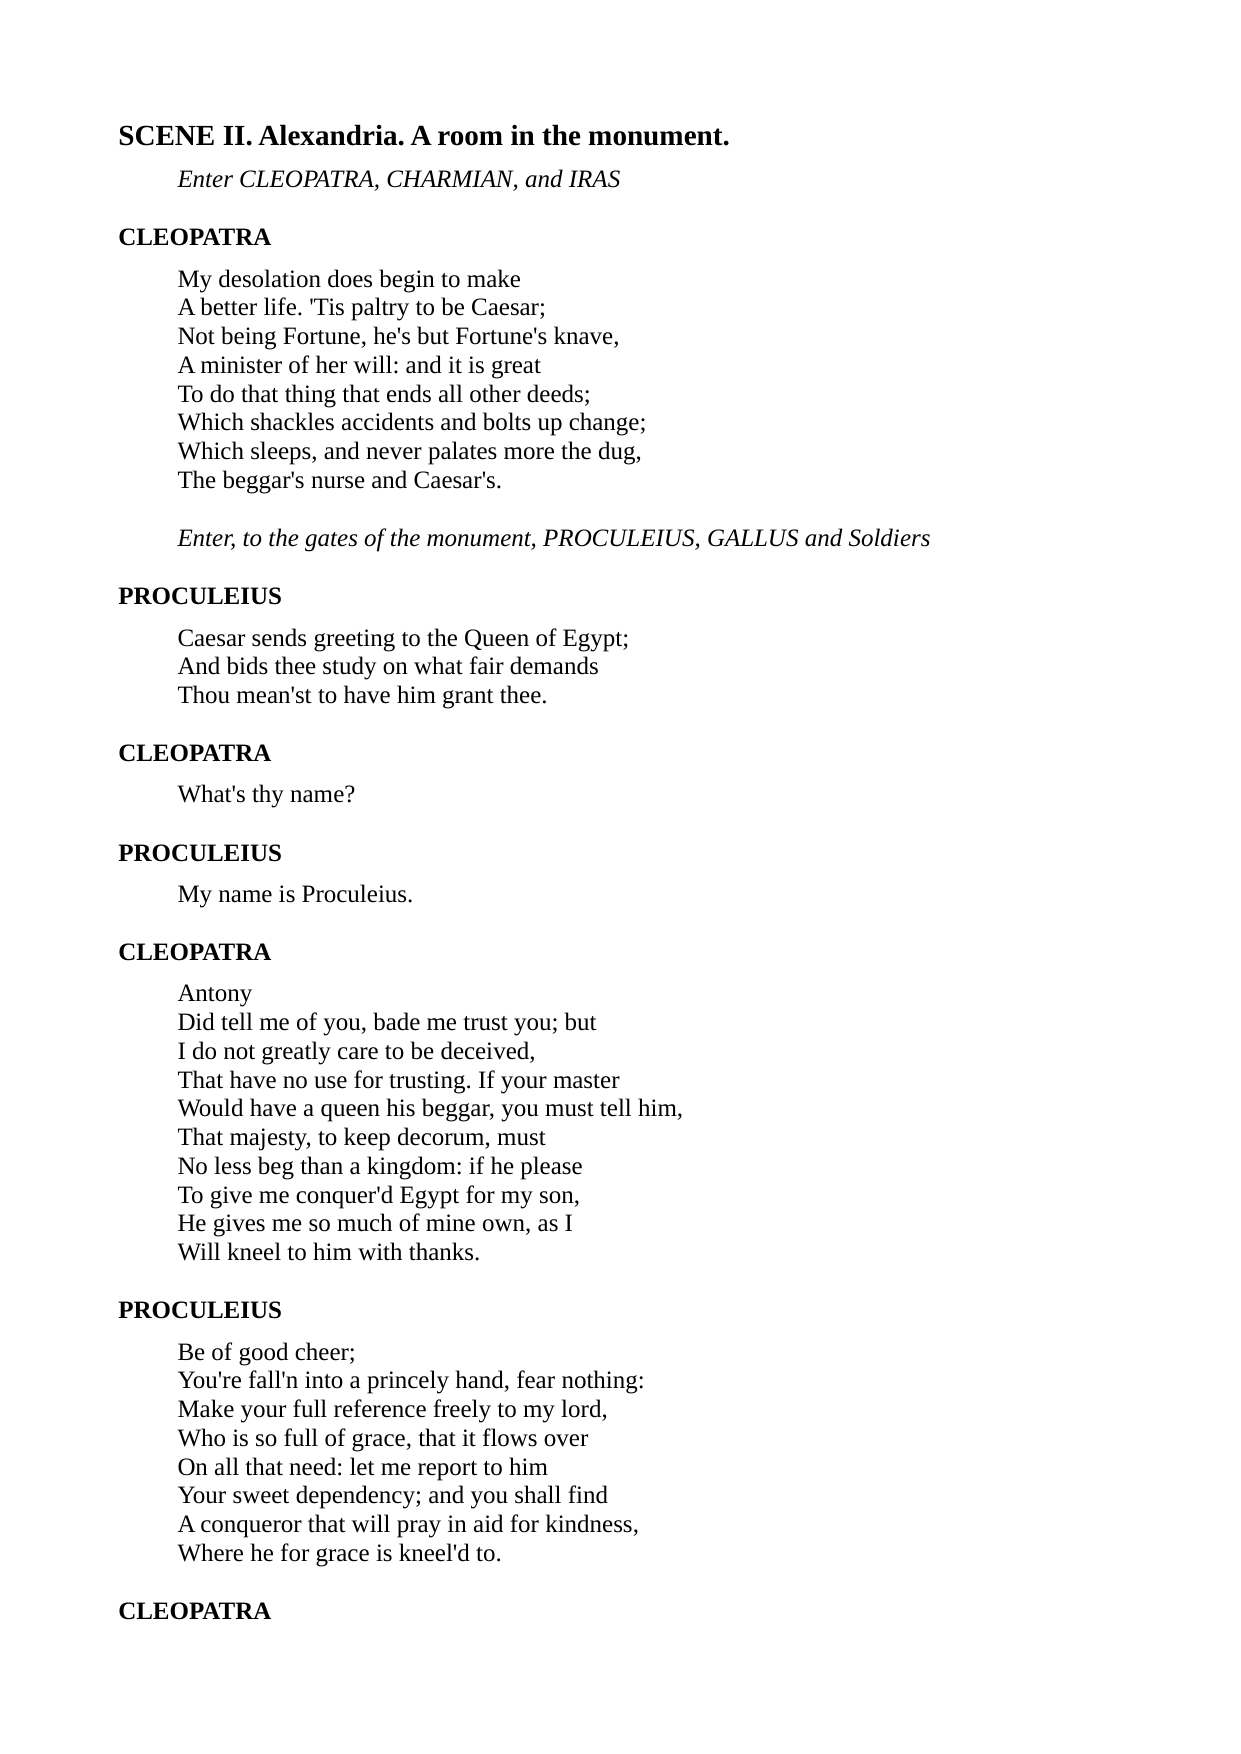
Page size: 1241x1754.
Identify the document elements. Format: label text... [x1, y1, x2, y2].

text PROCULEIUS [118, 1296, 1122, 1324]
text Caesar sends greeting to the Queen of Egypt; And bids thee study on what fair demands Thou mean'st to have him grant thee. [177, 623, 1063, 709]
text CLEOPATRA [118, 222, 1122, 251]
text PROCULEIUS [118, 581, 1122, 610]
text CLEOPATRA [118, 937, 1122, 966]
text CLEOPATRA [118, 1596, 1122, 1625]
text Antony Did tell me of you, bade me trust you; but I do not greatly care to be deceived, That have no use for trusting. If your master Would have a queen his beggar, you must tell him, That majesty, to keep decorum, must No less beg than a kingdom: if he please To give me conquer'd Egypt for my son, He gives me so much of mine own, as I Will kneel to him with thanks. [177, 978, 1063, 1266]
subtitle SCENE II. Alexandria. A room in the monument. [118, 118, 1122, 152]
text My desolation does begin to make A better life. 'Tis paltry to be Caesar; Not being Fortune, he's but Fortune's knave, A minister of her will: and it is great To do that thing that ends all other deeds; Which shackles accidents and bolts up change; Which sleeps, and never palates more the dug, The beggar's nurse and Caesar's. [177, 264, 1063, 494]
text Enter CLEOPATRA, CHARMIAN, and IRAS [177, 164, 1063, 193]
text What's thy name? [177, 779, 1063, 808]
text Enter, to the gates of the monument, PROCULEIUS, GALLUS and Soldiers [177, 523, 1063, 552]
text Be of good cheer; You're fall'n into a princely hand, fear nothing: Make your full reference freely to my lord, Who is so full of grace, that it flows over On all that need: let me report to him Your sweet dependency; and you shall find A conqueror that will pray in aid for kindness, Where he for grace is kneel'd to. [177, 1337, 1063, 1567]
text CLEOPATRA [118, 738, 1122, 767]
text My name is Proculeius. [177, 879, 1063, 908]
text PROCULEIUS [118, 838, 1122, 867]
